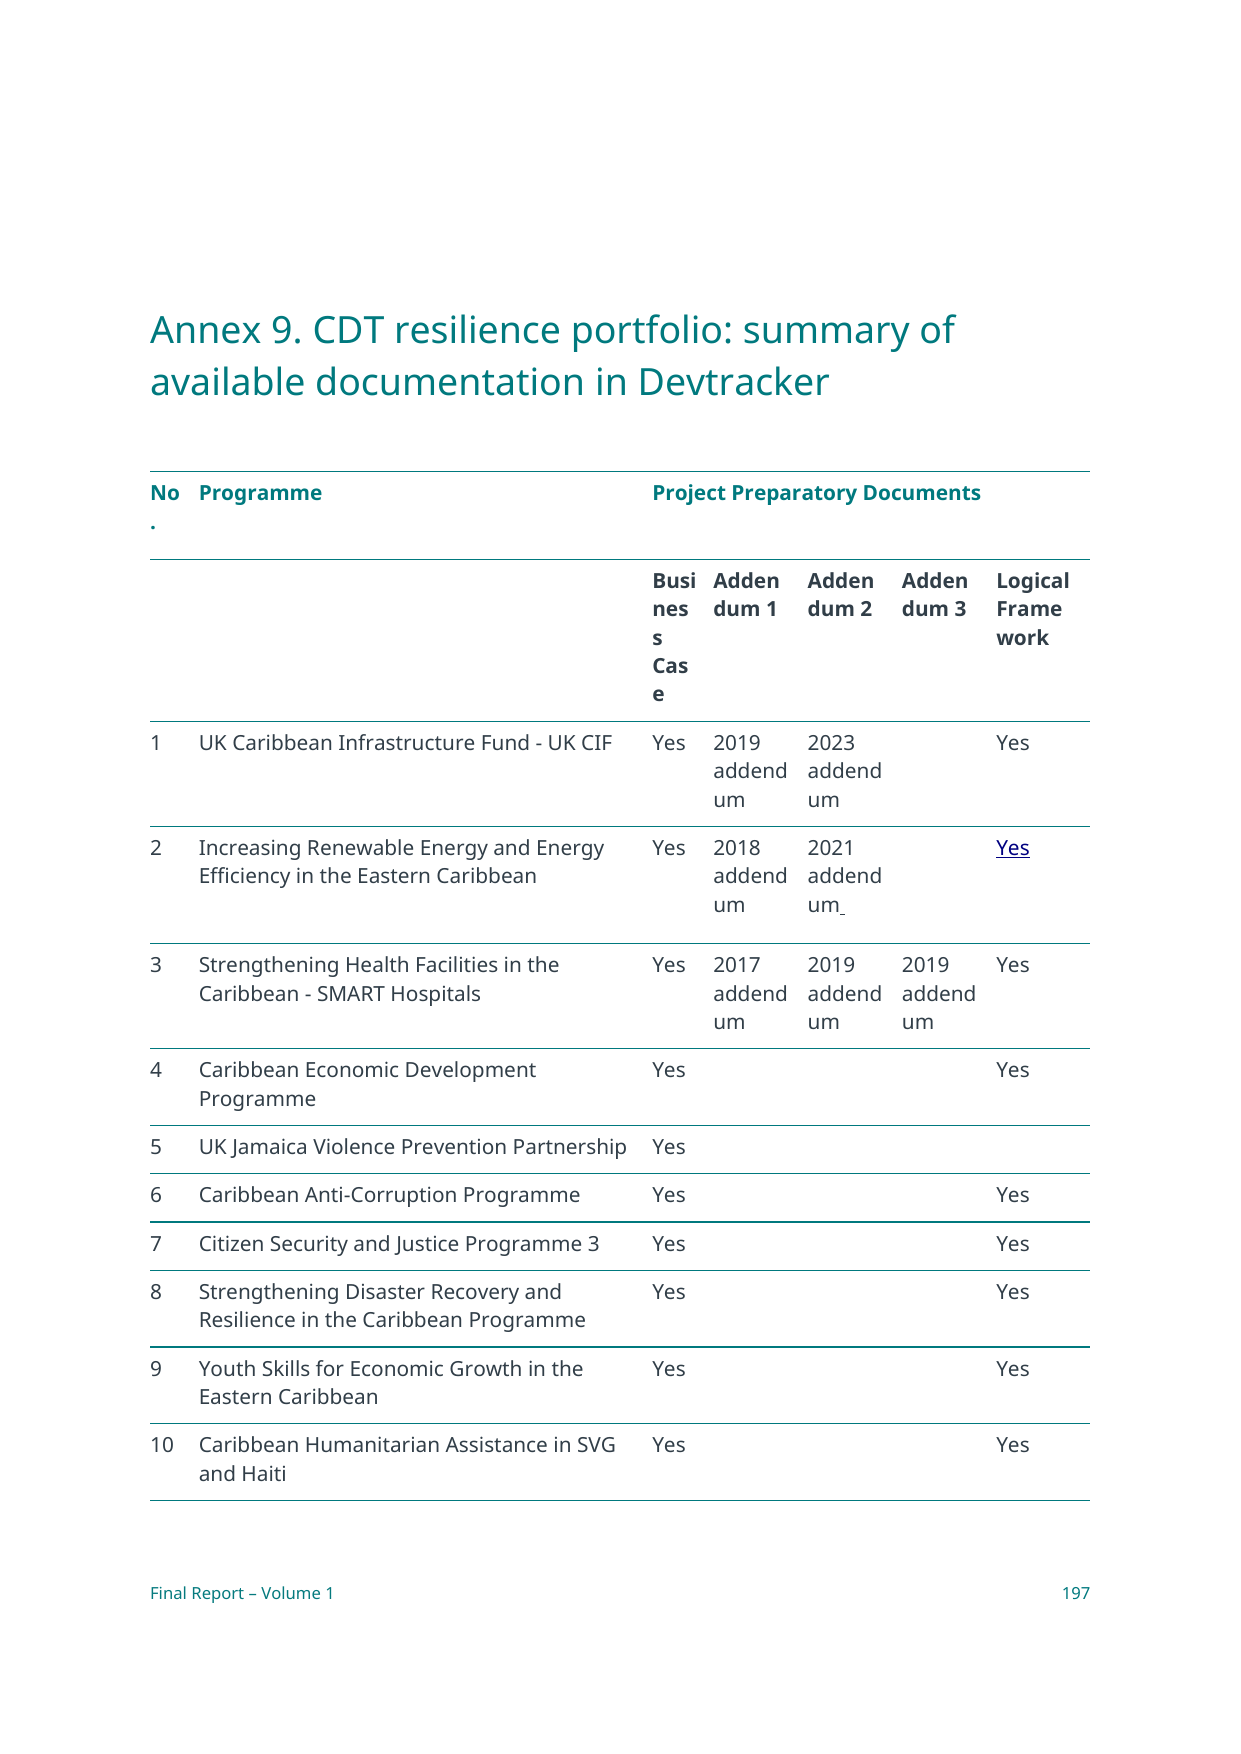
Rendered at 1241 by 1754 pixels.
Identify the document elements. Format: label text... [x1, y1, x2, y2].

table_cell [902, 1271, 996, 1346]
list CDT resilience portfolio: summary of available documentation in Devtracker [150, 304, 1090, 406]
table_cell Yes [996, 944, 1090, 1048]
table_cell [902, 1174, 996, 1221]
table_cell Yes [996, 1174, 1090, 1221]
table_cell Strengthening Disaster Recovery and Resilience in the Caribbean Programme [199, 1271, 652, 1346]
table_cell [808, 1126, 902, 1173]
table_cell 3 [150, 944, 198, 1048]
table_cell [808, 1049, 902, 1125]
table_cell Youth Skills for Economic Growth in the Eastern Caribbean [199, 1348, 652, 1423]
table_cell UK Caribbean Infrastructure Fund - UK CIF [199, 722, 652, 826]
table_cell Logical Framework [996, 560, 1090, 721]
table_cell [199, 560, 652, 721]
table_cell [902, 1049, 996, 1125]
table_cell [996, 1126, 1090, 1173]
table_cell Addendum 2 [808, 560, 902, 721]
table_cell 2019 addendum [713, 722, 807, 826]
table_cell 2021 addendum [808, 827, 902, 943]
table_cell Yes [996, 722, 1090, 826]
table_header Programme [199, 472, 652, 558]
table_cell Caribbean Humanitarian Assistance in SVG and Haiti [199, 1424, 652, 1500]
table_cell 10 [150, 1424, 198, 1500]
table_cell 8 [150, 1271, 198, 1346]
table_header Project Preparatory Documents [652, 472, 1090, 558]
table_cell Strengthening Health Facilities in the Caribbean - SMART Hospitals [199, 944, 652, 1048]
table_cell Yes [996, 1049, 1090, 1125]
table_cell Addendum 3 [902, 560, 996, 721]
table_cell [808, 1424, 902, 1500]
table_cell Yes [652, 1348, 713, 1423]
table_cell [713, 1271, 807, 1346]
table_cell Yes [652, 1223, 713, 1270]
table_cell [713, 1348, 807, 1423]
table_cell [902, 1348, 996, 1423]
table_header No. [150, 472, 198, 558]
table_cell Yes [652, 1271, 713, 1346]
table_cell 5 [150, 1126, 198, 1173]
table_cell 2019 addendum [902, 944, 996, 1048]
table_cell Citizen Security and Justice Programme 3 [199, 1223, 652, 1270]
table_cell [902, 1126, 996, 1173]
table_cell [808, 1271, 902, 1346]
table_cell Yes [996, 1271, 1090, 1346]
table_cell Yes [996, 1424, 1090, 1500]
table_cell [150, 560, 198, 721]
table_cell Business Case [652, 560, 713, 721]
table_cell Yes [652, 1049, 713, 1125]
table_cell [808, 1348, 902, 1423]
table_cell 7 [150, 1223, 198, 1270]
table_cell [808, 1174, 902, 1221]
table_cell Caribbean Anti-Corruption Programme [199, 1174, 652, 1221]
table_cell 1 [150, 722, 198, 826]
table_cell [713, 1174, 807, 1221]
table_cell [902, 722, 996, 826]
table_cell Addendum 1 [713, 560, 807, 721]
table_cell [902, 1223, 996, 1270]
table_cell Yes [652, 1126, 713, 1173]
table_cell Yes [652, 1424, 713, 1500]
table_cell 4 [150, 1049, 198, 1125]
table_cell [902, 827, 996, 943]
table_cell Yes [652, 1174, 713, 1221]
table_cell UK Jamaica Violence Prevention Partnership [199, 1126, 652, 1173]
table_cell Yes [652, 722, 713, 826]
table_cell Yes [652, 944, 713, 1048]
table_cell Increasing Renewable Energy and Energy Efficiency in the Eastern Caribbean [199, 827, 652, 943]
table_cell Caribbean Economic Development Programme [199, 1049, 652, 1125]
table_cell [808, 1223, 902, 1270]
table_cell 2017 addendum [713, 944, 807, 1048]
table_cell Yes [996, 827, 1090, 943]
table_cell Yes [652, 827, 713, 943]
table_cell 2023 addendum [808, 722, 902, 826]
table_cell 2019 addendum [808, 944, 902, 1048]
table_cell [713, 1126, 807, 1173]
table_cell [902, 1424, 996, 1500]
table_cell 6 [150, 1174, 198, 1221]
table_cell [713, 1424, 807, 1500]
table_cell [713, 1223, 807, 1270]
table_cell 2 [150, 827, 198, 943]
table_cell 2018 addendum [713, 827, 807, 943]
table_cell Yes [996, 1348, 1090, 1423]
table_cell [713, 1049, 807, 1125]
table_cell 9 [150, 1348, 198, 1423]
table_cell Yes [996, 1223, 1090, 1270]
